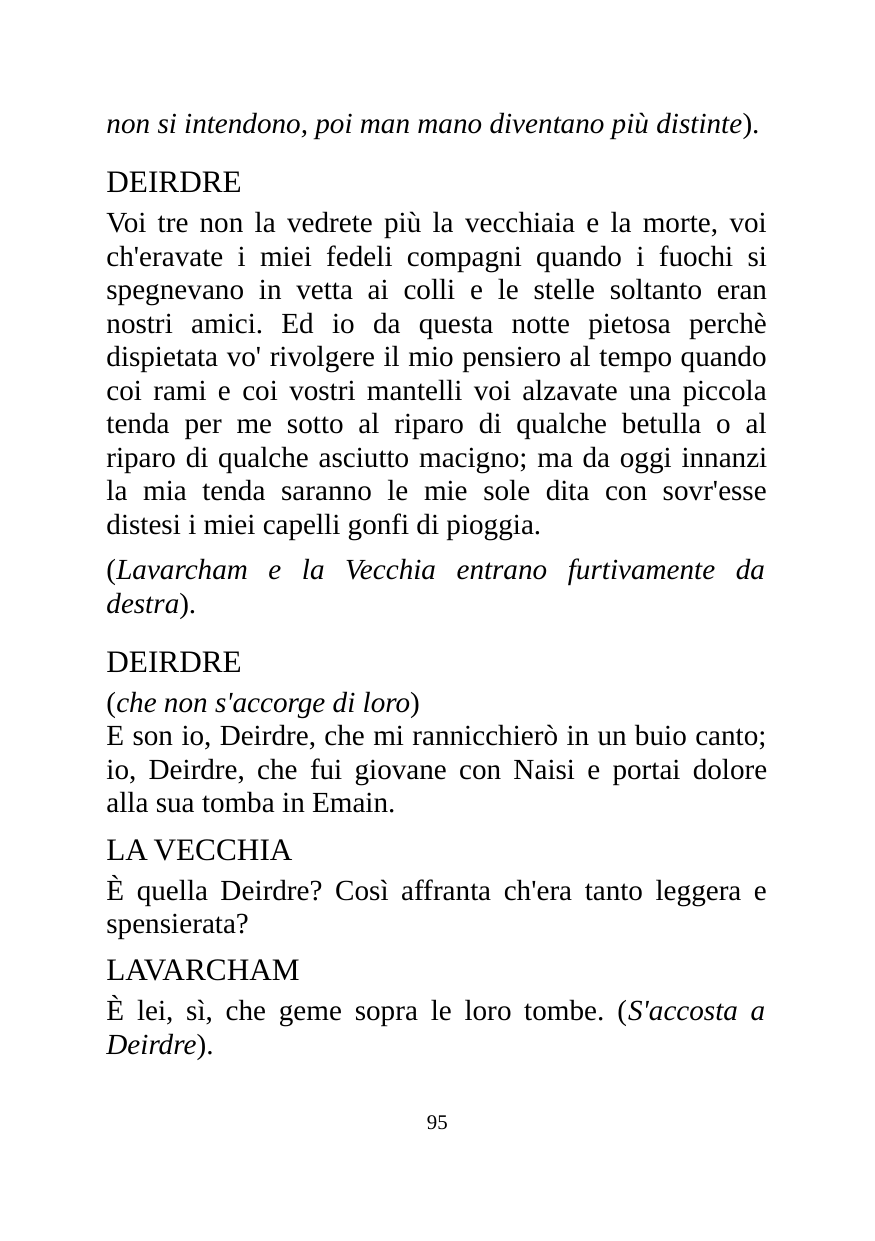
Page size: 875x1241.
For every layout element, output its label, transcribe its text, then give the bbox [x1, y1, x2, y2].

text (Lavarcham e la Vecchia entrano furtivamente da destra). [106, 552, 768, 619]
text DEIRDRE [106, 163, 768, 199]
text È lei, sì, che geme sopra le loro tombe. (S'accosta a Deirdre). [106, 993, 768, 1061]
text E son io, Deirdre, che mi rannicchierò in un buio canto; io, Deirdre, che fui giovane con Naisi e portai dolore alla sua tomba in Emain. [106, 718, 768, 819]
text È quella Deirdre? Così affranta ch'era tanto leggera e spensierata? [106, 873, 768, 940]
text LA VECCHIA [106, 831, 768, 867]
text non si intendono, poi man mano diventano più distinte). [106, 106, 768, 140]
text (che non s'accorge di loro) [106, 685, 768, 718]
text LAVARCHAM [106, 952, 768, 987]
text Voi tre non la vedrete più la vecchiaia e la morte, voi ch'eravate i miei fedeli compagni quando i fuochi si spegnevano in vetta ai colli e le stelle soltanto eran nostri amici. Ed io da questa notte pietosa perchè dispietata vo' rivolgere il mio pensiero al tempo quando coi rami e coi vostri mantelli voi alzavate una piccola tenda per me sotto al riparo di qualche betulla o al riparo di qualche asciutto macigno; ma da oggi innanzi la mia tenda saranno le mie sole dita con sovr'esse distesi i miei capelli gonfi di pioggia. [106, 205, 768, 541]
text DEIRDRE [106, 643, 768, 679]
